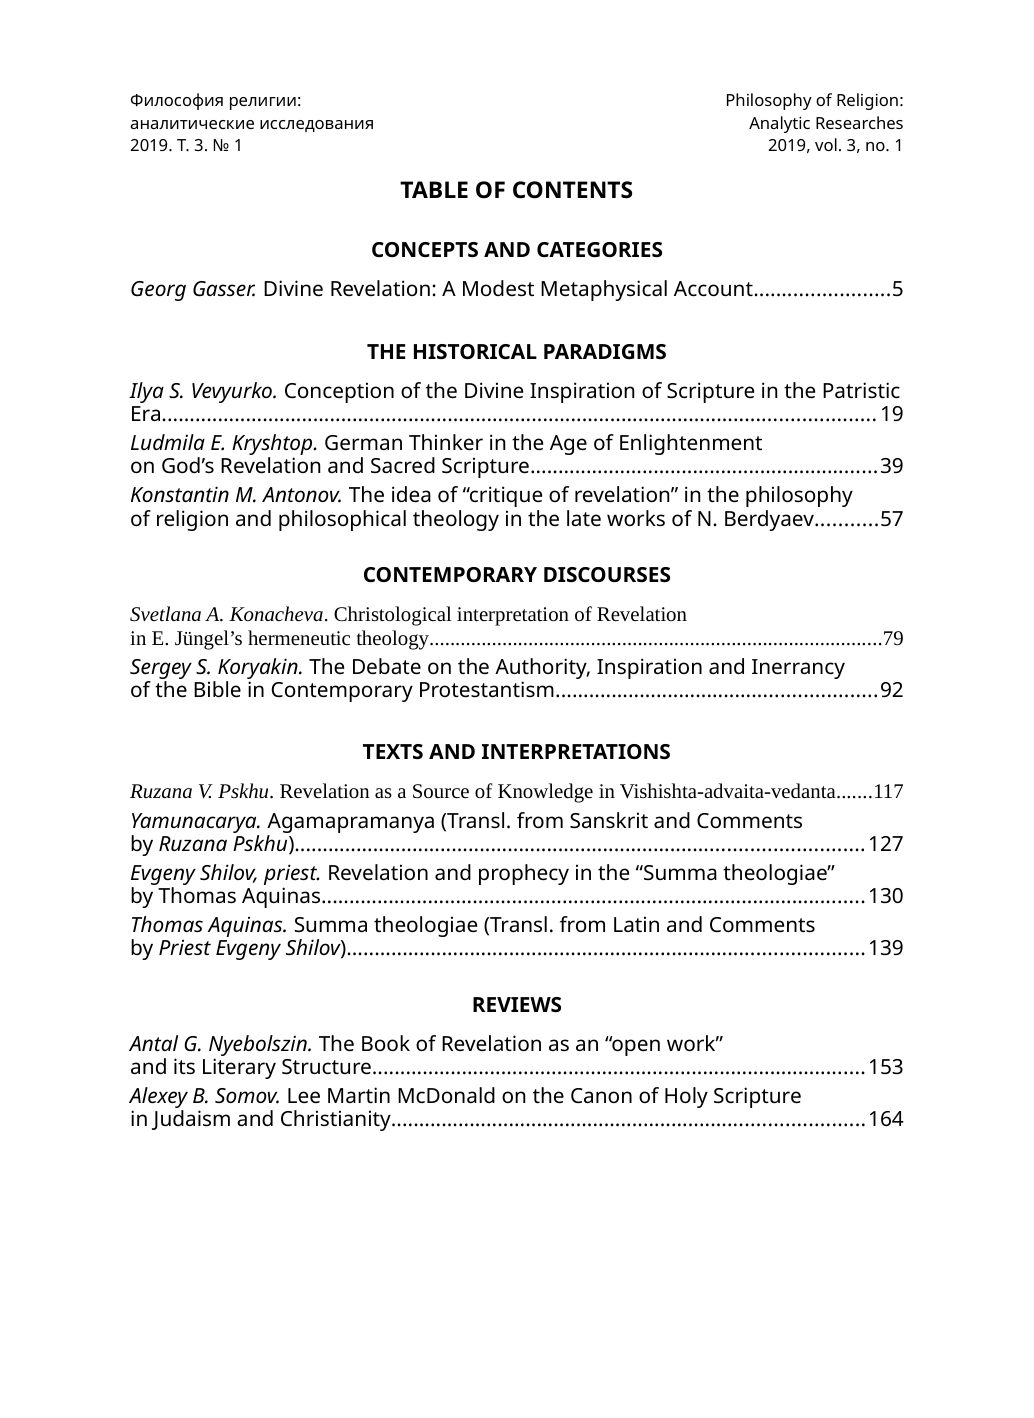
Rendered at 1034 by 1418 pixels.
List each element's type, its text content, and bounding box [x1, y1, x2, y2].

text Yamunacarya. Agamapramanya (Transl. from Sanskrit and Comments by Ruzana Pskhu) 127 [130, 809, 903, 856]
text Evgeny Shilov, priest. Revelation and prophecy in the “Summa theologiae” by Thomas Aquinas 130 [130, 862, 903, 908]
text Concepts and categories [130, 235, 903, 263]
text Ilya S. Vevyurko. Conception of the Divine Inspiration of Scripture in the Patristic Era 19 [130, 380, 903, 426]
text Thomas Aquinas. Summa theologiae (Transl. from Latin and Comments by Priest Evgeny Shilov) 139 [130, 914, 903, 960]
text contemporary discourses [130, 560, 903, 589]
text reviews [130, 990, 903, 1018]
text Georg Gasser. Divine Revelation: A Modest Metaphysical Account 5 [130, 278, 903, 301]
text Sergey S. Koryakin. The Debate on the Authority, Inspiration and Inerrancy of the Bible in Contemporary Protestantism 92 [130, 656, 903, 702]
text Alexey B. Somov. Lee Martin McDonald on the Canon of Holy Scripture in Judaism and Christianity 164 [130, 1085, 903, 1131]
text Antal G. Nyebolszin. The Book of Revelation as an “open work” and its Literary Structure 153 [130, 1033, 903, 1079]
text Konstantin M. Antonov. The idea of “critique of revelation” in the philosophy of religion and philosophical theology in the late works of N. Berdyaev 57 [130, 484, 903, 531]
text Ludmila E. Kryshtop. German Thinker in the Age of Enlightenment on God’s Revelation and Sacred Scripture 39 [130, 432, 903, 478]
text Ruzana V. Pskhu. Revelation as a Source of Knowledge in Vishishta-advaita-vedanta 117 [130, 781, 903, 804]
text Svetlana A. Konacheva. Christological interpretation of Revelation in E. Jüngel’s hermeneutic theology 79 [130, 603, 903, 650]
text texts and interpretations [130, 737, 903, 766]
text the historical paradigms [130, 337, 903, 365]
